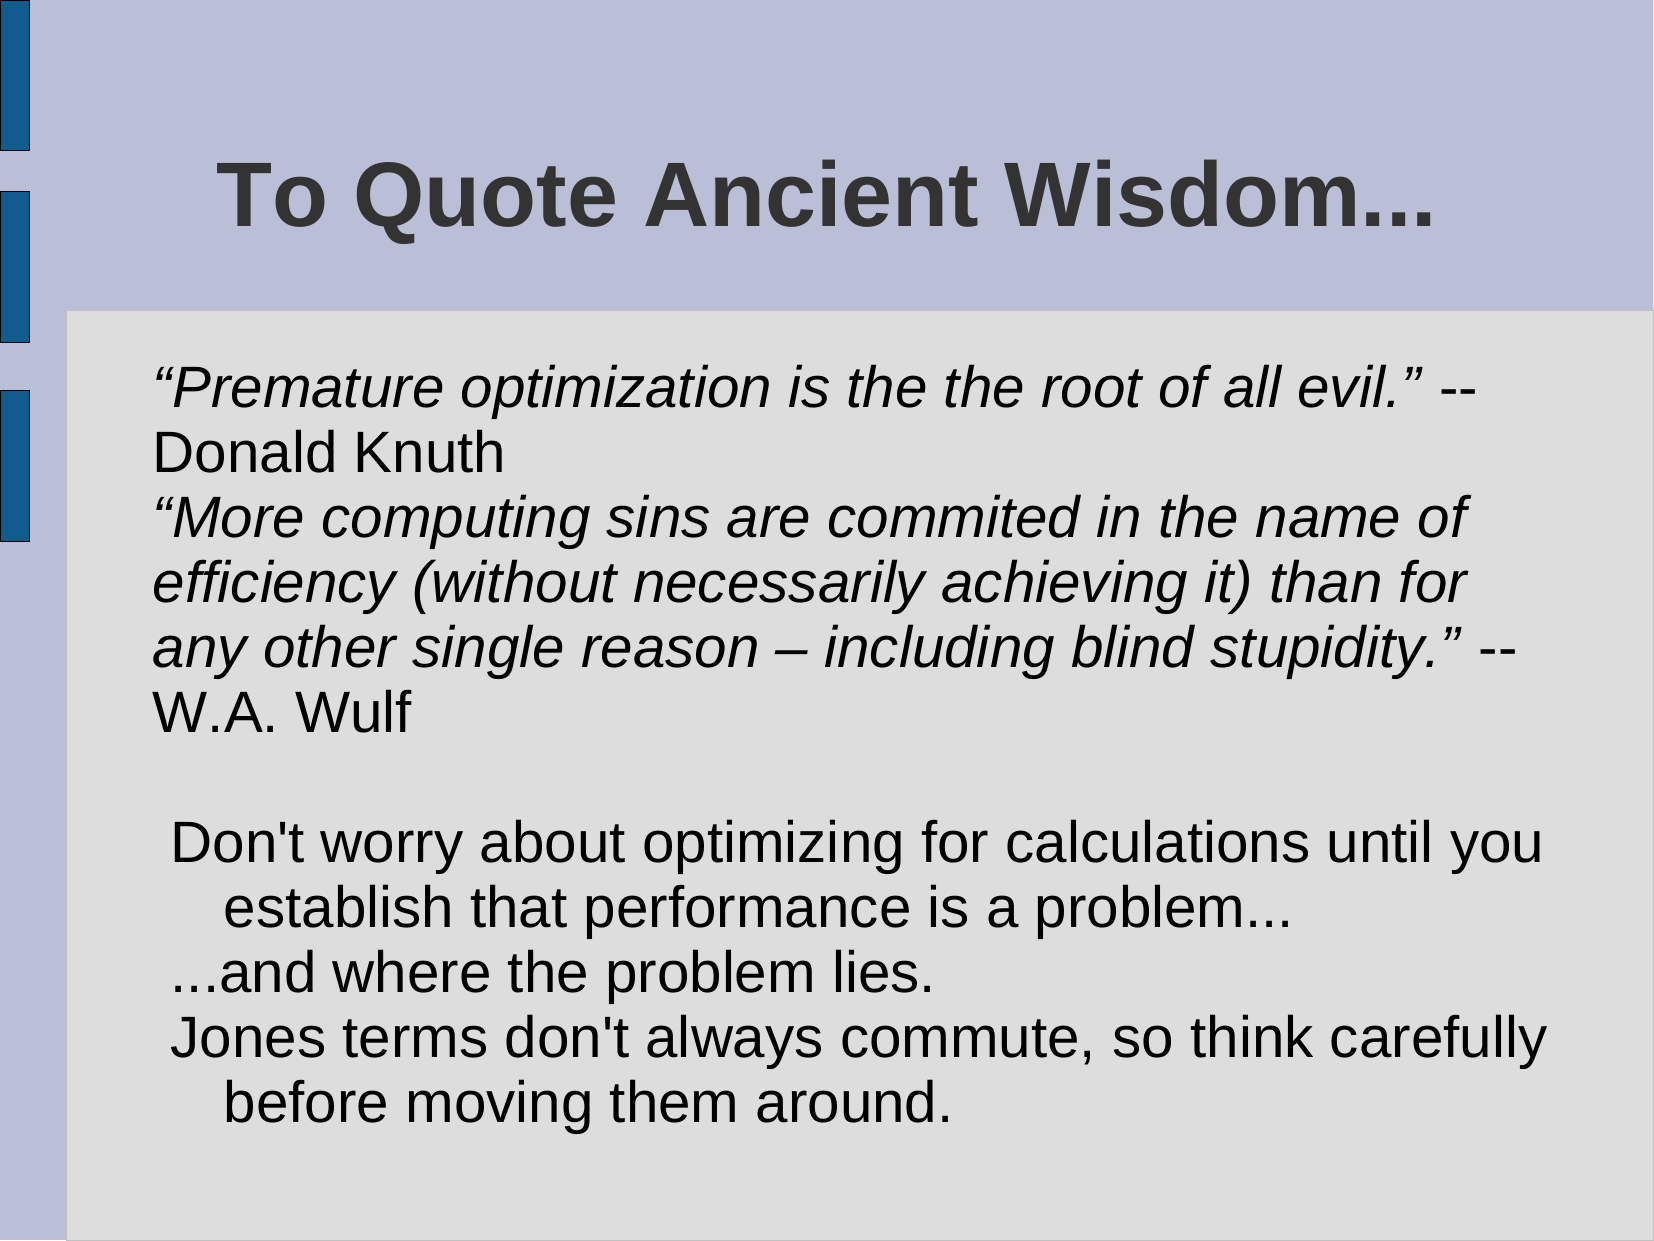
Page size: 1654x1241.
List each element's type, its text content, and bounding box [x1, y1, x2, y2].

list “Premature optimization is the the root of all evil.” -- Donald Knuth “More computing sins are commited in the name of efficiency (without necessarily achieving it) than for any other single reason – including blind stupidity.” -- W.A. Wulf Don't worry about optimizing for calculations until you establish that performance is a problem... ...and where the problem lies. Jones terms don't always commute, so think carefully before moving them around. [152, 354, 1565, 1235]
list [177, 1003, 1595, 1241]
title To Quote Ancient Wisdom... [121, 87, 1534, 302]
